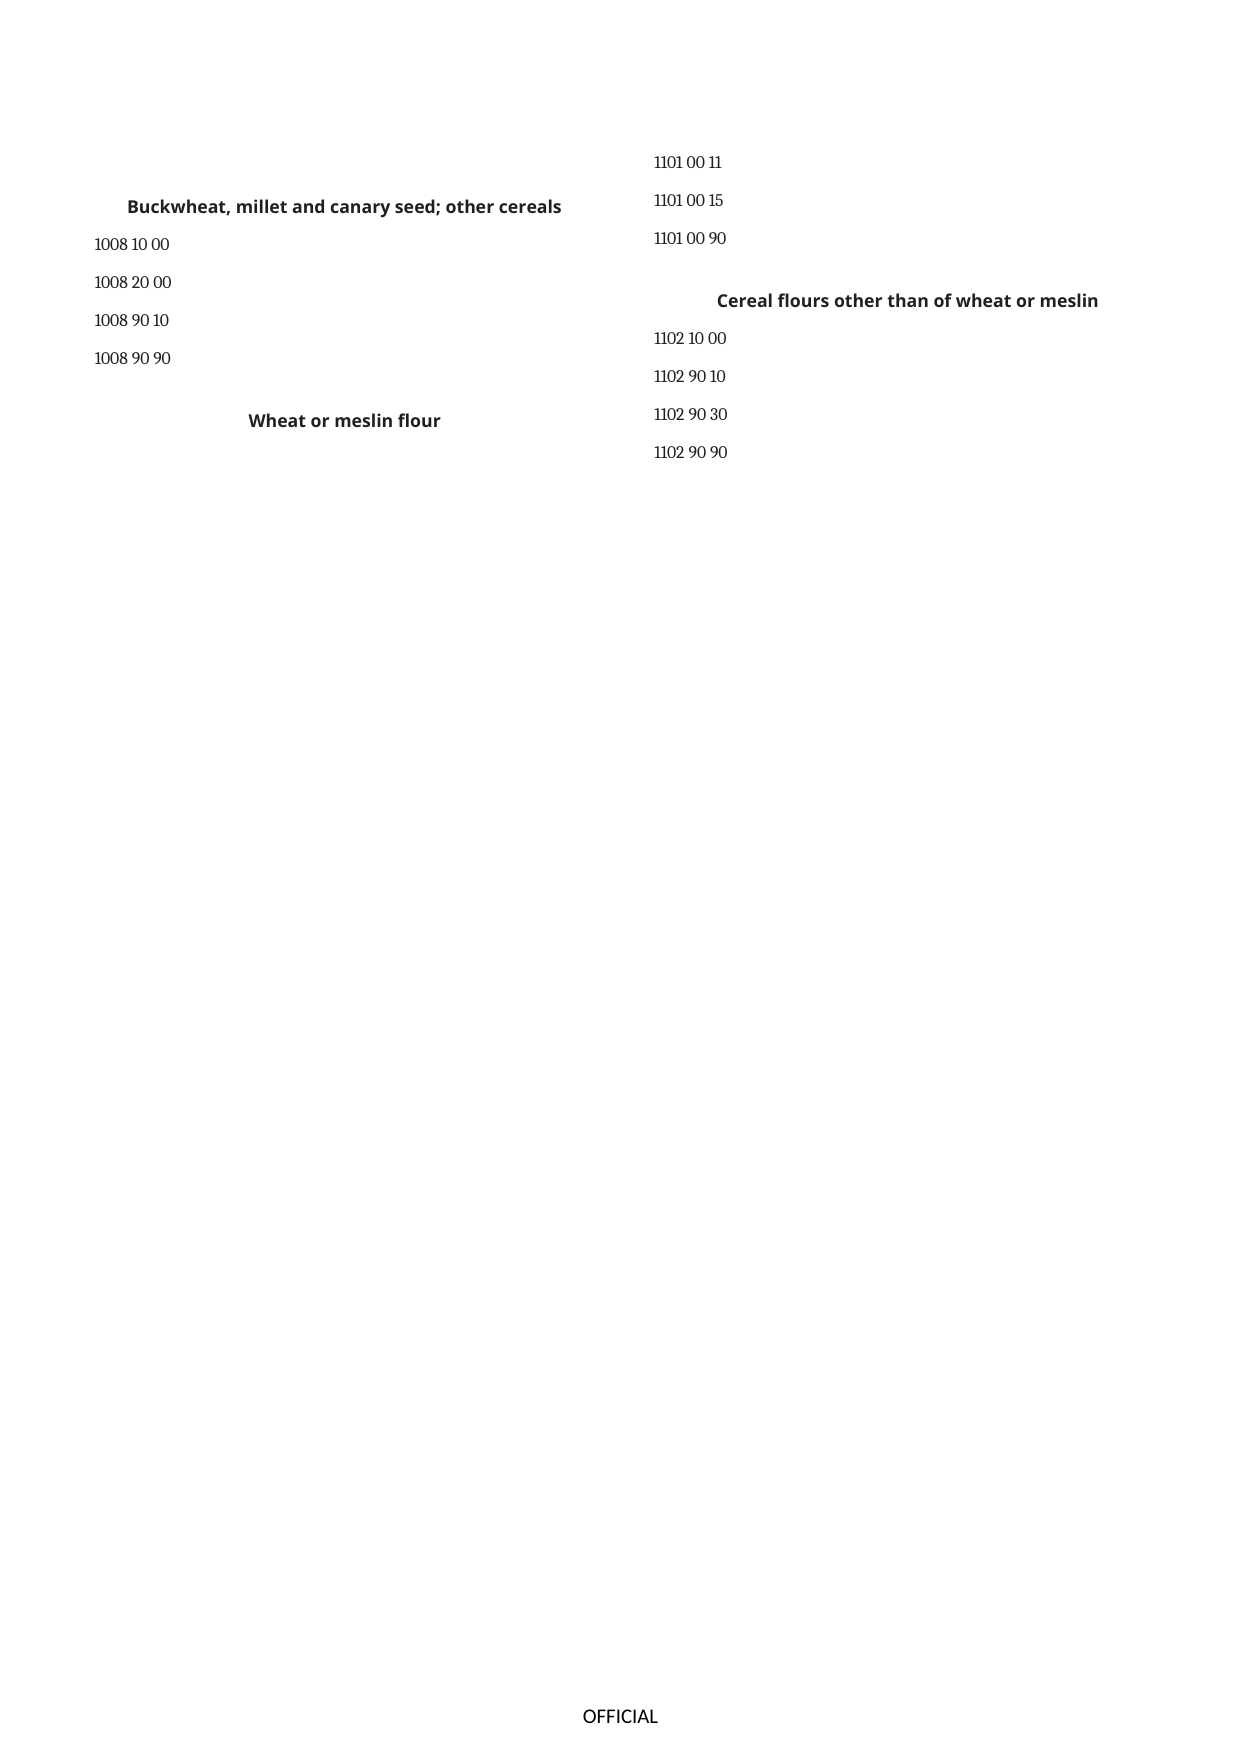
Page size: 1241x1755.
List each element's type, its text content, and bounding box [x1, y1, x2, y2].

text 1008 90 10 [94, 310, 605, 331]
subtitle Wheat or meslin flour [104, 408, 584, 432]
text 1101 00 11 [654, 152, 1172, 173]
subtitle Buckwheat, millet and canary seed; other cereals [104, 194, 584, 218]
text 1008 10 00 [94, 234, 605, 255]
text 1102 90 90 [654, 442, 1172, 463]
text 1008 20 00 [94, 272, 605, 293]
text 1102 10 00 [654, 328, 1172, 349]
text 1101 00 90 [654, 228, 1172, 249]
text 1102 90 10 [654, 366, 1172, 387]
text 1102 90 30 [654, 404, 1172, 425]
text 1101 00 15 [654, 190, 1172, 211]
subtitle Cereal flours other than of wheat or meslin [664, 288, 1151, 312]
text 1008 90 90 [94, 348, 605, 369]
